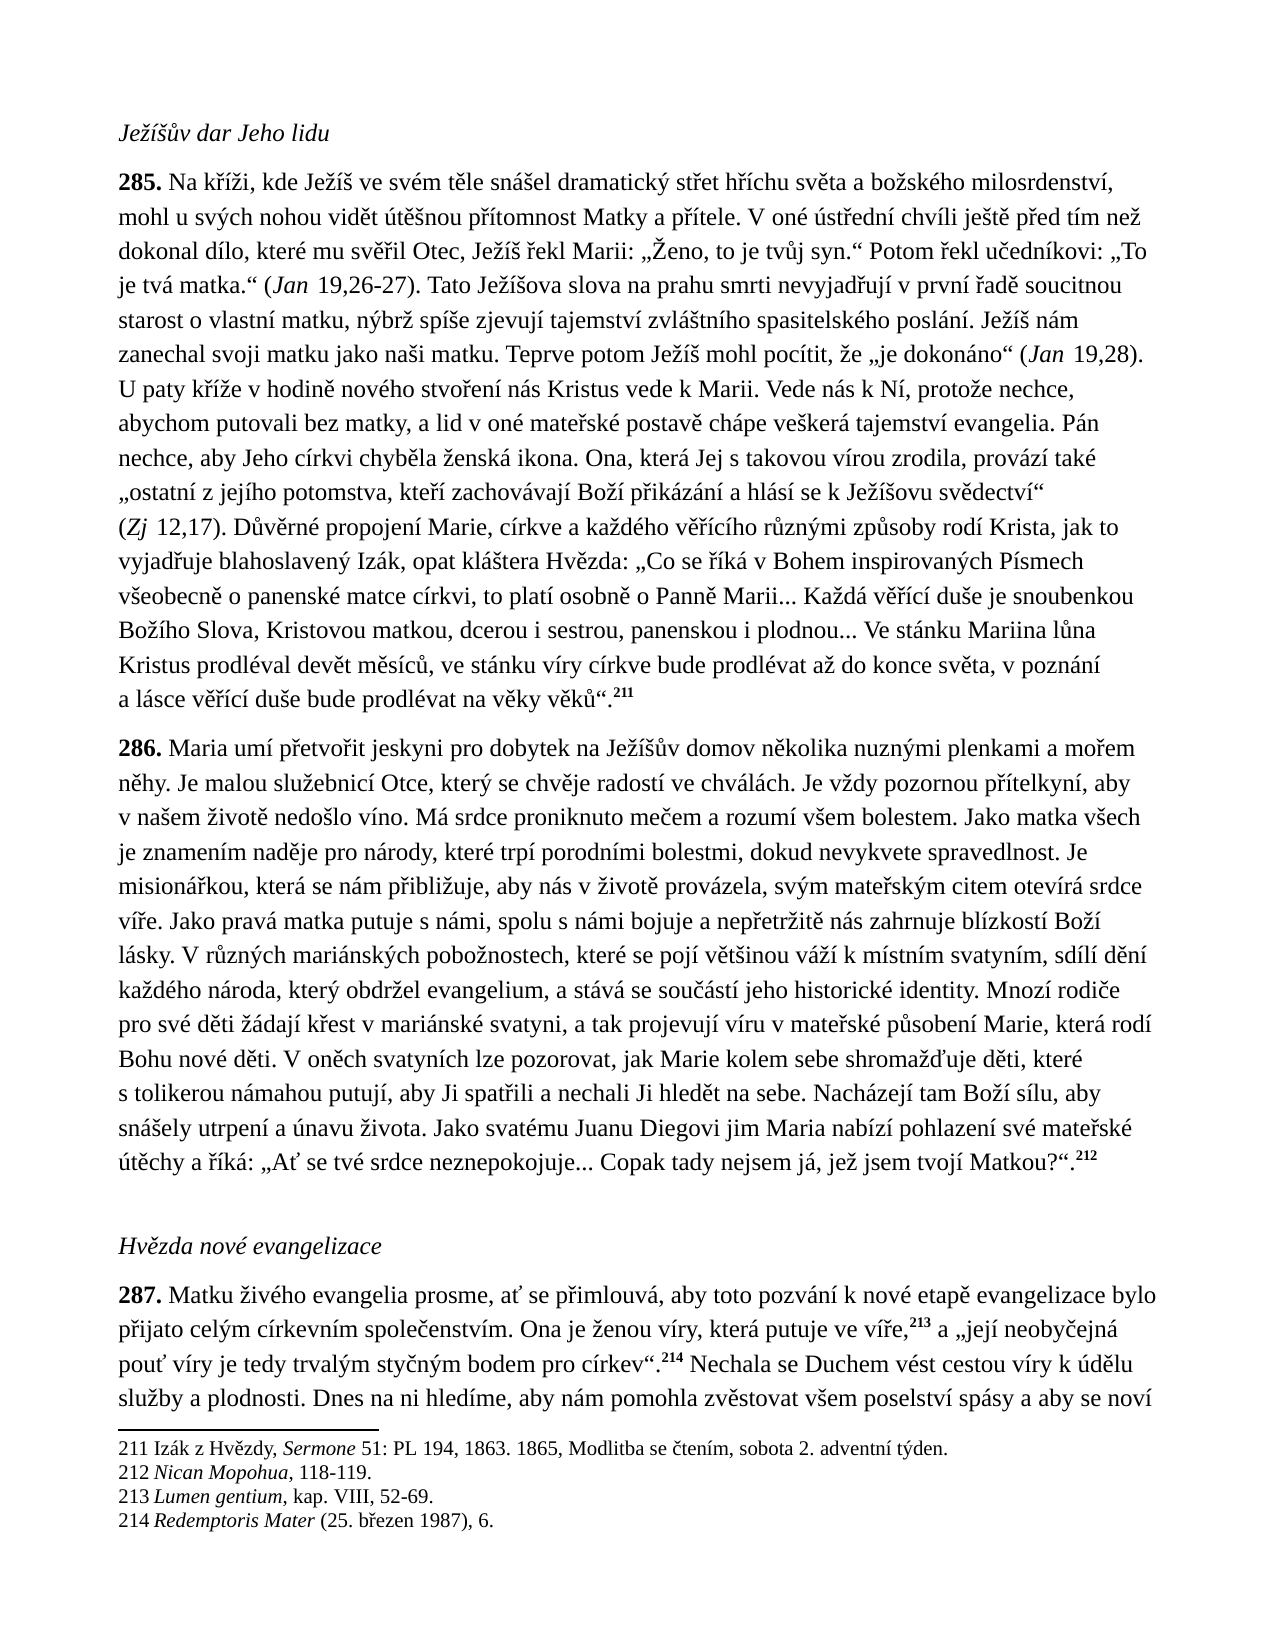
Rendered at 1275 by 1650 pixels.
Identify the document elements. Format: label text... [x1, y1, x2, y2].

text 287. Matku živého evangelia prosme, ať se přimlouvá, aby toto pozvání k nové etapě evangelizace bylo přijato celým církevním společenstvím. Ona je ženou víry, která putuje ve víře, a „její neobyčejná pouť víry je tedy trvalým styčným bodem pro církev“. Nechala se Duchem vést cestou víry k údělu služby a plodnosti. Dnes na ni hledíme, aby nám pomohla zvěstovat všem poselství spásy a aby se noví [118, 1280, 1157, 1412]
text Nican Mopohua, 118-119. [118, 1460, 1157, 1484]
text Hvězda nové evangelizace [118, 1231, 1157, 1259]
text Ježíšův dar Jeho lidu [118, 118, 1157, 147]
text Redemptoris Mater (25. březen 1987), 6. [118, 1508, 1157, 1532]
text 285. Na kříži, kde Ježíš ve svém těle snášel dramatický střet hříchu světa a božského milosrdenství, mohl u svých nohou vidět útěšnou přítomnost Matky a přítele. V oné ústřední chvíli ještě před tím než dokonal dílo, které mu svěřil Otec, Ježíš řekl Marii: „Ženo, to je tvůj syn.“ Potom řekl učedníkovi: „To je tvá matka.“ (Jan 19,26-27). Tato Ježíšova slova na prahu smrti nevyjadřují v první řadě soucitnou starost o vlastní matku, nýbrž spíše zjevují tajemství zvláštního spasitelského poslání. Ježíš nám zanechal svoji matku jako naši matku. Teprve potom Ježíš mohl pocítit, že „je dokonáno“ (Jan 19,28). U paty kříže v hodině nového stvoření nás Kristus vede k Marii. Vede nás k Ní, protože nechce, abychom putovali bez matky, a lid v oné mateřské postavě chápe veškerá tajemství evangelia. Pán nechce, aby Jeho církvi chyběla ženská ikona. Ona, která Jej s takovou vírou zrodila, provází také „ostatní z jejího potomstva, kteří zachovávají Boží přikázání a hlásí se k Ježíšovu svědectví“ (Zj 12,17). Důvěrné propojení Marie, církve a každého věřícího různými způsoby rodí Krista, jak to vyjadřuje blahoslavený Izák, opat kláštera Hvězda: „Co se říká v Bohem inspirovaných Písmech všeobecně o panenské matce církvi, to platí osobně o Panně Marii... Každá věřící duše je snoubenkou Božího Slova, Kristovou matkou, dcerou i sestrou, panenskou i plodnou... Ve stánku Mariina lůna Kristus prodléval devět měsíců, ve stánku víry církve bude prodlévat až do konce světa, v poznání a lásce věřící duše bude prodlévat na věky věků“. [118, 167, 1157, 713]
text Izák z Hvězdy, Sermone 51: PL 194, 1863. 1865, Modlitba se čtením, sobota 2. adventní týden. [118, 1436, 1157, 1460]
text 286. Maria umí přetvořit jeskyni pro dobytek na Ježíšův domov několika nuznými plenkami a mořem něhy. Je malou služebnicí Otce, který se chvěje radostí ve chválách. Je vždy pozornou přítelkyní, aby v našem životě nedošlo víno. Má srdce proniknuto mečem a rozumí všem bolestem. Jako matka všech je znamením naděje pro národy, které trpí porodními bolestmi, dokud nevykvete spravedlnost. Je misionářkou, která se nám přibližuje, aby nás v životě provázela, svým mateřským citem otevírá srdce víře. Jako pravá matka putuje s námi, spolu s námi bojuje a nepřetržitě nás zahrnuje blízkostí Boží lásky. V různých mariánských pobožnostech, které se pojí většinou váží k místním svatyním, sdílí dění každého národa, který obdržel evangelium, a stává se součástí jeho historické identity. Mnozí rodiče pro své děti žádají křest v mariánské svatyni, a tak projevují víru v mateřské působení Marie, která rodí Bohu nové děti. V oněch svatyních lze pozorovat, jak Marie kolem sebe shromažďuje děti, které s tolikerou námahou putují, aby Ji spatřili a nechali Ji hledět na sebe. Nacházejí tam Boží sílu, aby snášely utrpení a únavu života. Jako svatému Juanu Diegovi jim Maria nabízí pohlazení své mateřské útěchy a říká: „Ať se tvé srdce neznepokojuje... Copak tady nejsem já, jež jsem tvojí Matkou?“. [118, 733, 1157, 1210]
text Lumen gentium, kap. VIII, 52-69. [118, 1484, 1157, 1508]
